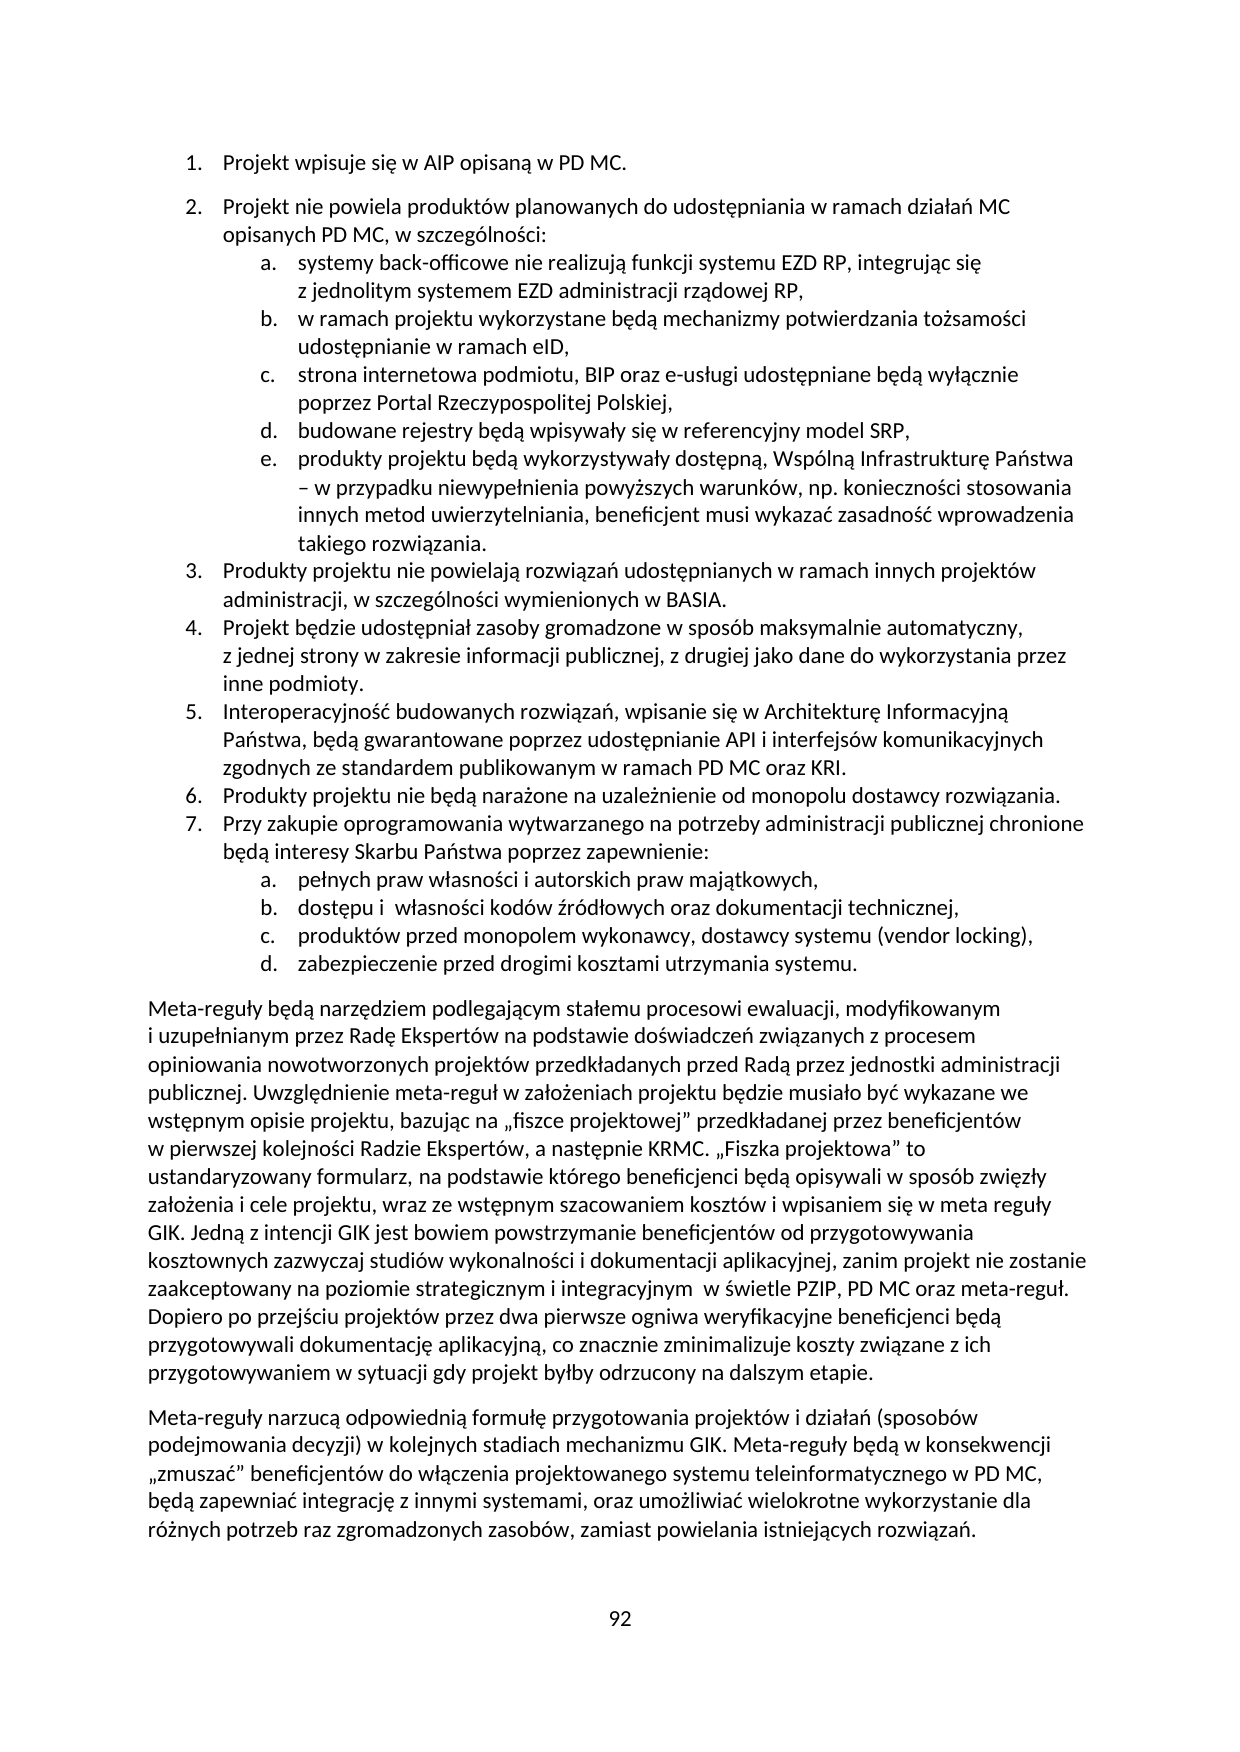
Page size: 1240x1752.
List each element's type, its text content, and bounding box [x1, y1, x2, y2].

text – w przypadku niewypełnienia powyższych warunków, np. konieczności stosowania innych metod uwierzytelniania, beneficjent musi wykazać zasadność wprowadzenia takiego rozwiązania. [298, 473, 1092, 557]
list dostępu i własności kodów źródłowych oraz dokumentacji technicznej, [260, 893, 1092, 921]
list Projekt wpisuje się w AIP opisaną w PD MC. [185, 148, 1092, 176]
list systemy back-officowe nie realizują funkcji systemu EZD RP, integrując się z jednolitym systemem EZD administracji rządowej RP, [260, 248, 1092, 304]
list budowane rejestry będą wpisywały się w referencyjny model SRP, [260, 417, 1092, 444]
list w ramach projektu wykorzystane będą mechanizmy potwierdzania tożsamości udostępnianie w ramach eID, [260, 304, 1092, 361]
list Przy zakupie oprogramowania wytwarzanego na potrzeby administracji publicznej chronione będą interesy Skarbu Państwa poprzez zapewnienie: [185, 809, 1092, 865]
list Projekt będzie udostępniał zasoby gromadzone w sposób maksymalnie automatyczny, z jednej strony w zakresie informacji publicznej, z drugiej jako dane do wykorzystania przez inne podmioty. [185, 613, 1092, 697]
list produktów przed monopolem wykonawcy, dostawcy systemu (vendor locking), [260, 921, 1092, 949]
list Produkty projektu nie będą narażone na uzależnienie od monopolu dostawcy rozwiązania. [185, 781, 1092, 809]
list zabezpieczenie przed drogimi kosztami utrzymania systemu. [260, 949, 1092, 977]
list Projekt nie powiela produktów planowanych do udostępniania w ramach działań MC opisanych PD MC, w szczególności: [185, 192, 1092, 248]
list produkty projektu będą wykorzystywały dostępną, Wspólną Infrastrukturę Państwa [260, 444, 1092, 473]
list pełnych praw własności i autorskich praw majątkowych, [260, 865, 1092, 893]
list Interoperacyjność budowanych rozwiązań, wpisanie się w Architekturę Informacyjną Państwa, będą gwarantowane poprzez udostępnianie API i interfejsów komunikacyjnych zgodnych ze standardem publikowanym w ramach PD MC oraz KRI. [185, 697, 1092, 781]
text Meta-reguły narzucą odpowiednią formułę przygotowania projektów i działań (sposobów podejmowania decyzji) w kolejnych stadiach mechanizmu GIK. Meta-reguły będą w konsekwencji „zmuszać” beneficjentów do włączenia projektowanego systemu teleinformatycznego w PD MC, będą zapewniać integrację z innymi systemami, oraz umożliwiać wielokrotne wykorzystanie dla różnych potrzeb raz zgromadzonych zasobów, zamiast powielania istniejących rozwiązań. [148, 1403, 1092, 1543]
text Meta-reguły będą narzędziem podlegającym stałemu procesowi ewaluacji, modyfikowanym i uzupełnianym przez Radę Ekspertów na podstawie doświadczeń związanych z procesem opiniowania nowotworzonych projektów przedkładanych przed Radą przez jednostki administracji publicznej. Uwzględnienie meta-reguł w założeniach projektu będzie musiało być wykazane we wstępnym opisie projektu, bazując na „fiszce projektowej” przedkładanej przez beneficjentów w pierwszej kolejności Radzie Ekspertów, a następnie KRMC. „Fiszka projektowa” to ustandaryzowany formularz, na podstawie którego beneficjenci będą opisywali w sposób zwięzły założenia i cele projektu, wraz ze wstępnym szacowaniem kosztów i wpisaniem się w meta reguły GIK. Jedną z intencji GIK jest bowiem powstrzymanie beneficjentów od przygotowywania kosztownych zazwyczaj studiów wykonalności i dokumentacji aplikacyjnej, zanim projekt nie zostanie zaakceptowany na poziomie strategicznym i integracyjnym w świetle PZIP, PD MC oraz meta-reguł. Dopiero po przejściu projektów przez dwa pierwsze ogniwa weryfikacyjne beneficjenci będą przygotowywali dokumentację aplikacyjną, co znacznie zminimalizuje koszty związane z ich przygotowywaniem w sytuacji gdy projekt byłby odrzucony na dalszym etapie. [148, 994, 1092, 1386]
list strona internetowa podmiotu, BIP oraz e-usługi udostępniane będą wyłącznie poprzez Portal Rzeczypospolitej Polskiej, [260, 361, 1092, 417]
list Produkty projektu nie powielają rozwiązań udostępnianych w ramach innych projektów administracji, w szczególności wymienionych w BASIA. [185, 557, 1092, 613]
